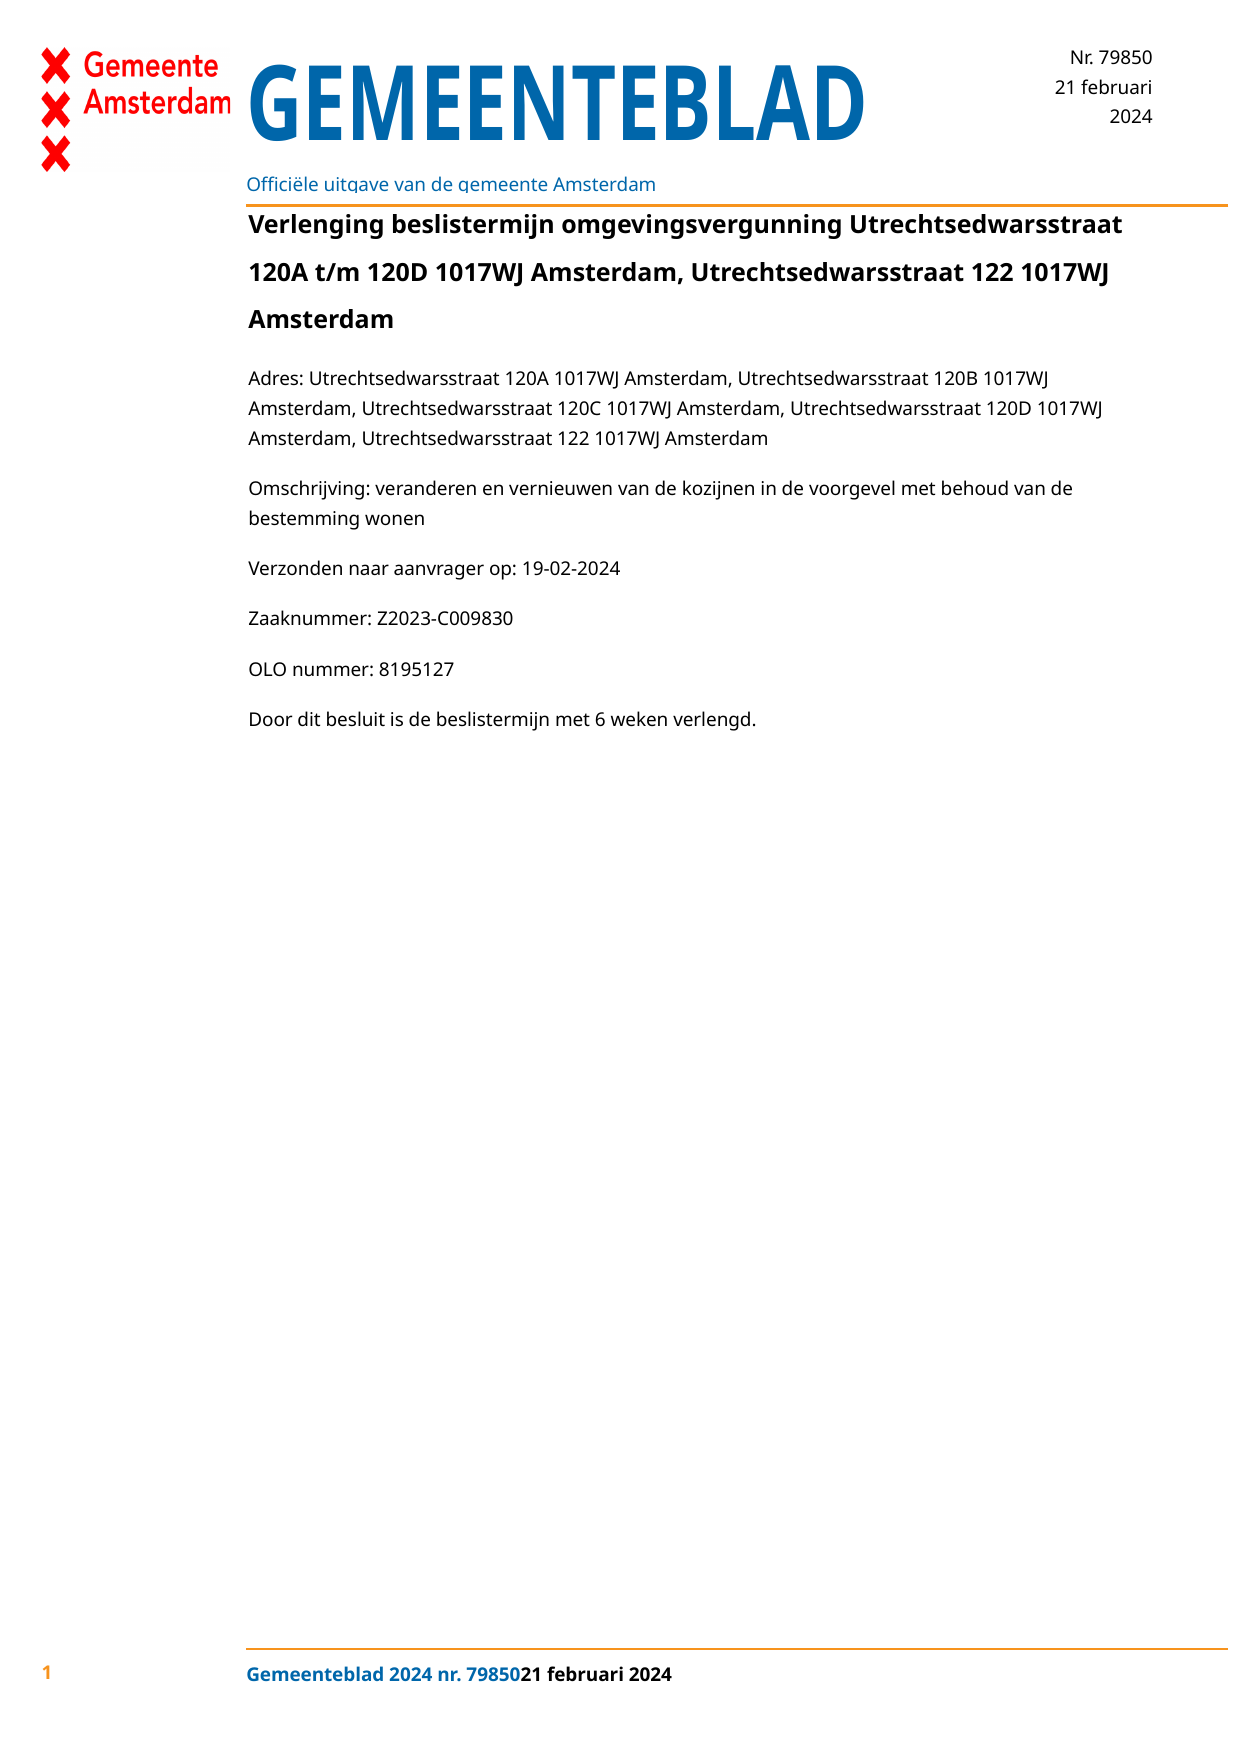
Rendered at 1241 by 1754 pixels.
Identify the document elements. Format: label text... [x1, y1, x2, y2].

text OLO nummer: 8195127 [248, 656, 1152, 682]
text Omschrijving: veranderen en vernieuwen van de kozijnen in de voorgevel met behoud van de bestemming wonen [248, 475, 1152, 530]
text Door dit besluit is de beslistermijn met 6 weken verlengd. [248, 706, 1152, 732]
text Verlenging beslistermijn omgevingsvergunning Utrechtsedwarsstraat 120A t/m 120D 1017WJ Amsterdam, Utrechtsedwarsstraat 122 1017WJ Amsterdam [248, 207, 1152, 336]
text Zaaknummer: Z2023-C009830 [248, 606, 1152, 631]
text Adres: Utrechtsedwarsstraat 120A 1017WJ Amsterdam, Utrechtsedwarsstraat 120B 1017WJ Amsterdam, Utrechtsedwarsstraat 120C 1017WJ Amsterdam, Utrechtsedwarsstraat 120D 1017WJ Amsterdam, Utrechtsedwarsstraat 122 1017WJ Amsterdam [248, 366, 1152, 450]
picture [41, 47, 231, 172]
text Verzonden naar aanvrager op: 19-02-2024 [248, 555, 1152, 581]
